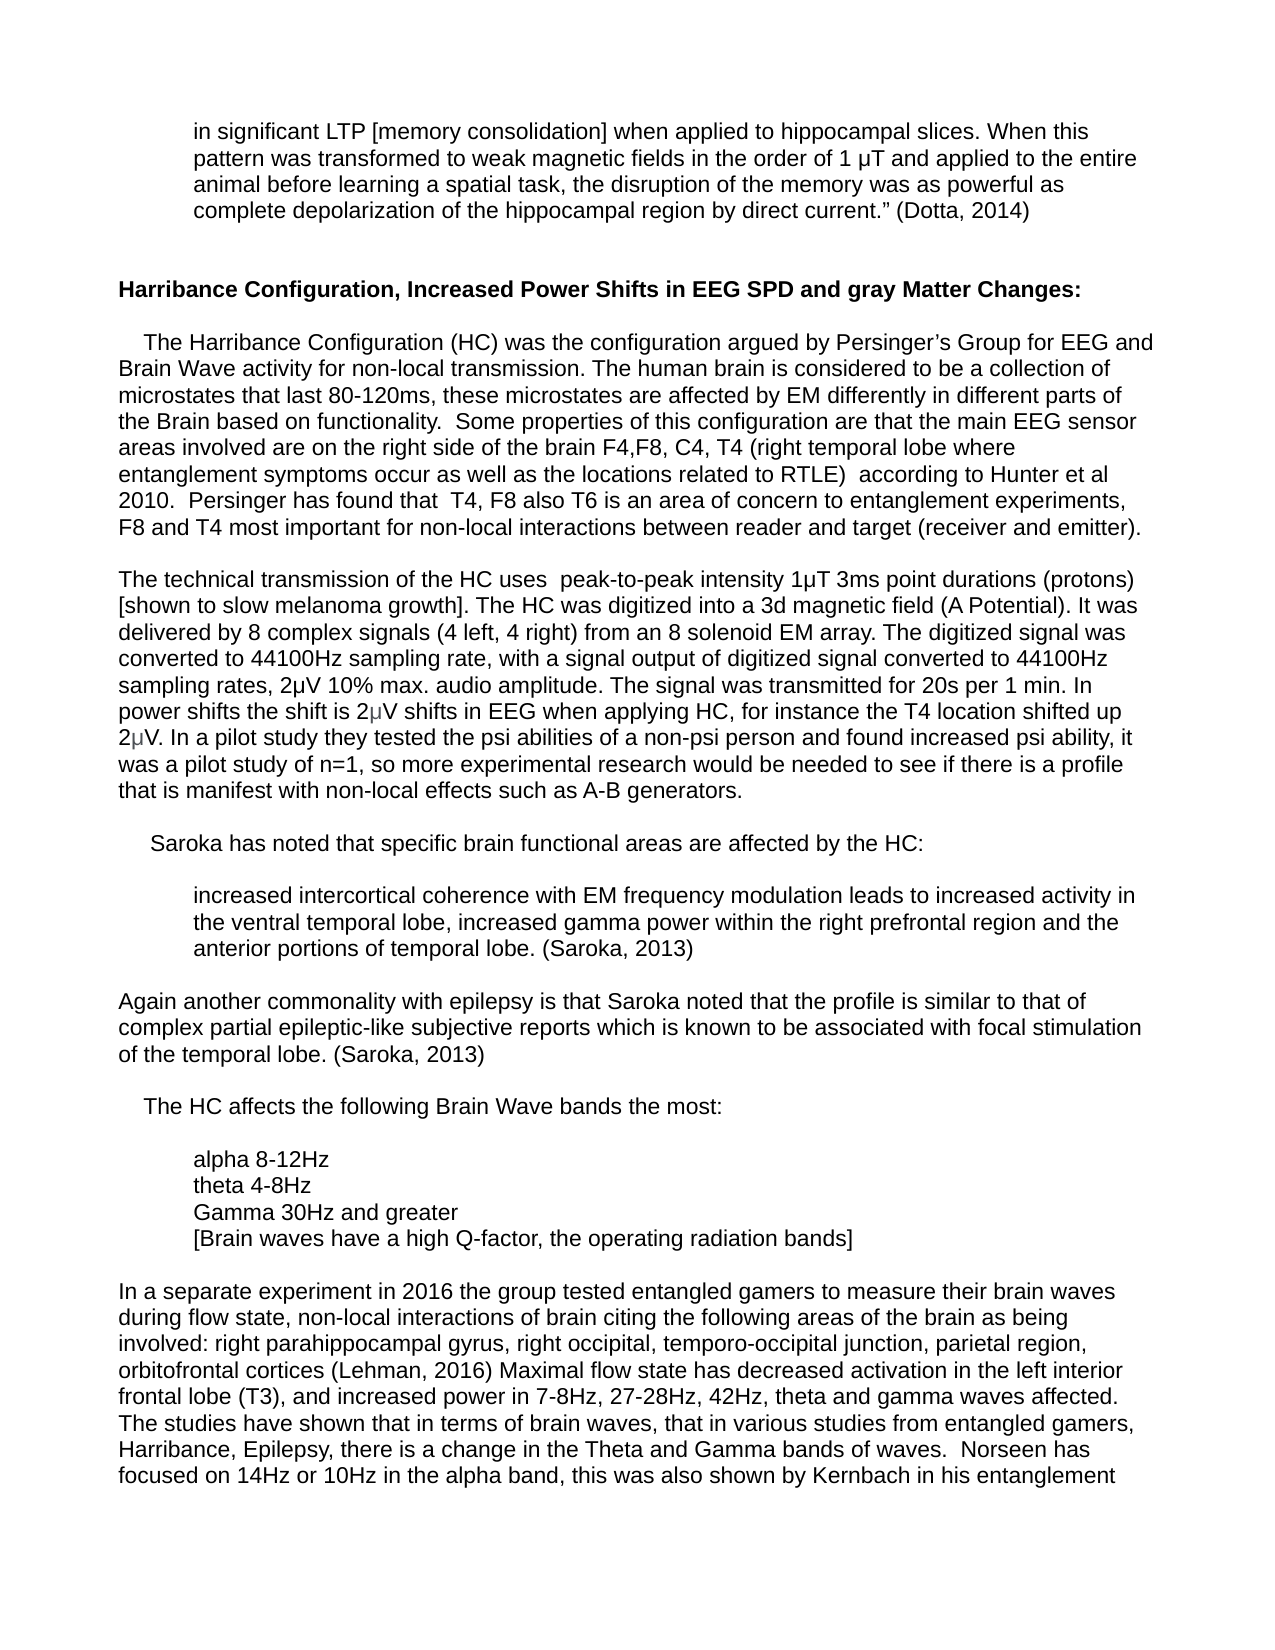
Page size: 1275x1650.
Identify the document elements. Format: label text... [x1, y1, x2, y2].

text Saroka has noted that specific brain functional areas are affected by the HC: [118, 830, 1157, 856]
text In a separate experiment in 2016 the group tested entangled gamers to measure their brain waves during flow state, non-local interactions of brain citing the following areas of the brain as being involved: right parahippocampal gyrus, right occipital, temporo-occipital junction, parietal region, orbitofrontal cortices (Lehman, 2016) Maximal flow state has decreased activation in the left interior frontal lobe (T3), and increased power in 7-8Hz, 27-28Hz, 42Hz, theta and gamma waves affected. [118, 1278, 1157, 1409]
text alpha 8-12Hz [193, 1146, 1157, 1172]
text The studies have shown that in terms of brain waves, that in various studies from entangled gamers, Harribance, Epilepsy, there is a change in the Theta and Gamma bands of waves. Norseen has focused on 14Hz or 10Hz in the alpha band, this was also shown by Kernbach in his entanglement [118, 1409, 1157, 1488]
text The HC affects the following Brain Wave bands the most: [118, 1093, 1157, 1119]
text The Harribance Configuration (HC) was the configuration argued by Persinger’s Group for EEG and Brain Wave activity for non-local transmission. The human brain is considered to be a collection of microstates that last 80-120ms, these microstates are affected by EM differently in different parts of the Brain based on functionality. Some properties of this configuration are that the main EEG sensor areas involved are on the right side of the brain F4,F8, C4, T4 (right temporal lobe where entanglement symptoms occur as well as the locations related to RTLE) according to Hunter et al 2010. Persinger has found that T4, F8 also T6 is an area of concern to entanglement experiments, F8 and T4 most important for non-local interactions between reader and target (receiver and emitter). [118, 329, 1157, 540]
text increased intercortical coherence with EM frequency modulation leads to increased activity in the ventral temporal lobe, increased gamma power within the right prefrontal region and the anterior portions of temporal lobe. (Saroka, 2013) [193, 882, 1157, 961]
text Again another commonality with epilepsy is that Saroka noted that the profile is similar to that of complex partial epileptic-like subjective reports which is known to be associated with focal stimulation of the temporal lobe. (Saroka, 2013) [118, 988, 1157, 1067]
text Gamma 30Hz and greater [193, 1199, 1157, 1225]
text The technical transmission of the HC uses peak-to-peak intensity 1μT 3ms point durations (protons) [shown to slow melanoma growth]. The HC was digitized into a 3d magnetic field (A Potential). It was delivered by 8 complex signals (4 left, 4 right) from an 8 solenoid EM array. The digitized signal was converted to 44100Hz sampling rate, with a signal output of digitized signal converted to 44100Hz sampling rates, 2μV 10% max. audio amplitude. The signal was transmitted for 20s per 1 min. In power shifts the shift is 2μV shifts in EEG when applying HC, for instance the T4 location shifted up 2μV. In a pilot study they tested the psi abilities of a non-psi person and found increased psi ability, it was a pilot study of n=1, so more experimental research would be needed to see if there is a profile that is manifest with non-local effects such as A-B generators. [118, 566, 1157, 803]
text [Brain waves have a high Q-factor, the operating radiation bands] [193, 1225, 1157, 1251]
text theta 4-8Hz [193, 1172, 1157, 1199]
text Harribance Configuration, Increased Power Shifts in EEG SPD and gray Matter Changes: [118, 276, 1157, 303]
list in significant LTP [memory consolidation] when applied to hippocampal slices. When this pattern was transformed to weak magnetic fields in the order of 1 μT and applied to the entire animal before learning a spatial task, the disruption of the memory was as powerful as complete depolarization of the hippocampal region by direct current.” (Dotta, 2014) [156, 118, 1157, 223]
